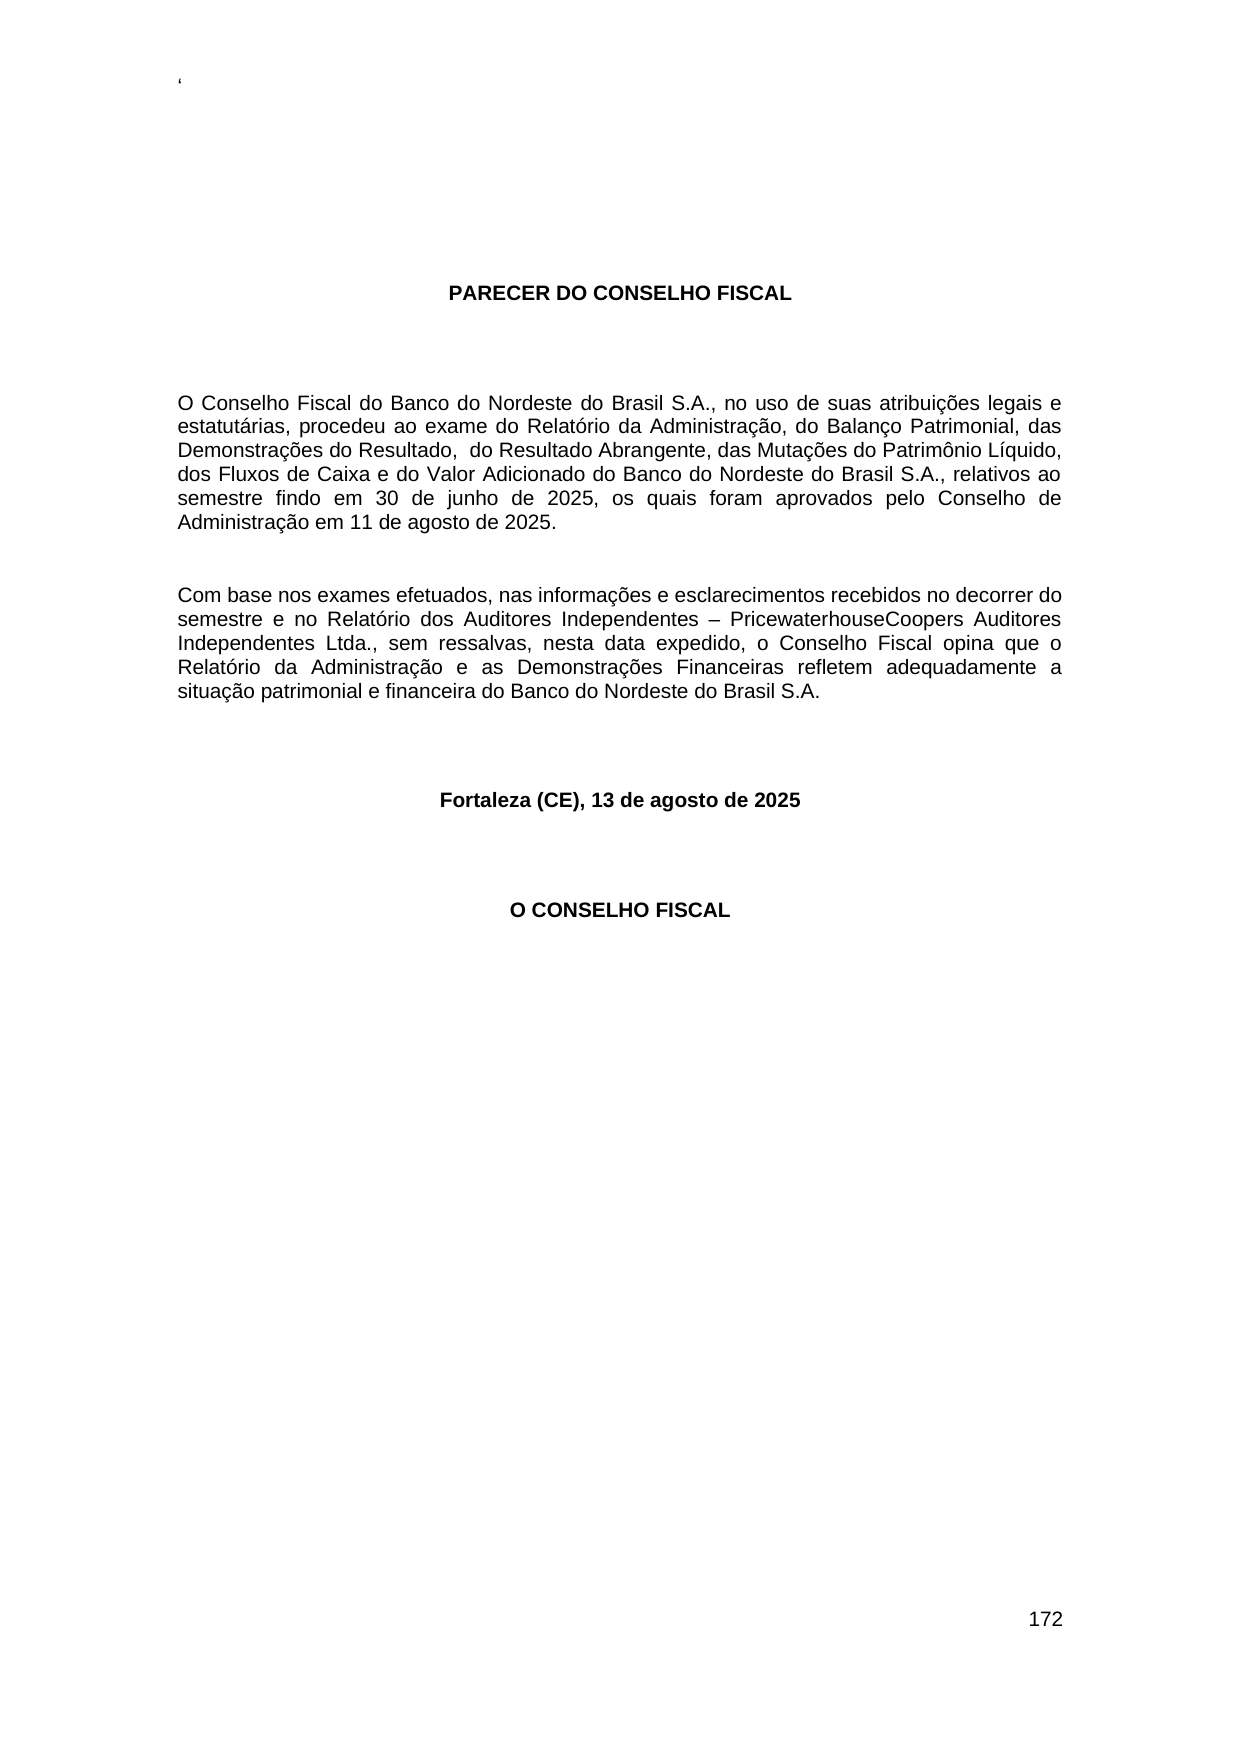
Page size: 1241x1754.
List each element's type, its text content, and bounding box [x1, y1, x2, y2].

text PARECER DO CONSELHO FISCAL [177, 281, 1063, 305]
text Com base nos exames efetuados, nas informações e esclarecimentos recebidos no decorrer do semestre e no Relatório dos Auditores Independentes – PricewaterhouseCoopers Auditores Independentes Ltda., sem ressalvas, nesta data expedido, o Conselho Fiscal opina que o Relatório da Administração e as Demonstrações Financeiras refletem adequadamente a situação patrimonial e financeira do Banco do Nordeste do Brasil S.A. [177, 583, 1063, 703]
text PARECER DO CONSELHO FISCAL [177, 184, 1063, 208]
text O CONSELHO FISCAL [177, 898, 1063, 922]
text Fortaleza (CE), 13 de agosto de 2025 [177, 788, 1063, 812]
text O Conselho Fiscal do Banco do Nordeste do Brasil S.A., no uso de suas atribuições legais e estatutárias, procedeu ao exame do Relatório da Administração, do Balanço Patrimonial, das Demonstrações do Resultado, do Resultado Abrangente, das Mutações do Patrimônio Líquido, dos Fluxos de Caixa e do Valor Adicionado do Banco do Nordeste do Brasil S.A., relativos ao semestre findo em 30 de junho de 2025, os quais foram aprovados pelo Conselho de Administração em 11 de agosto de 2025. [177, 390, 1063, 534]
